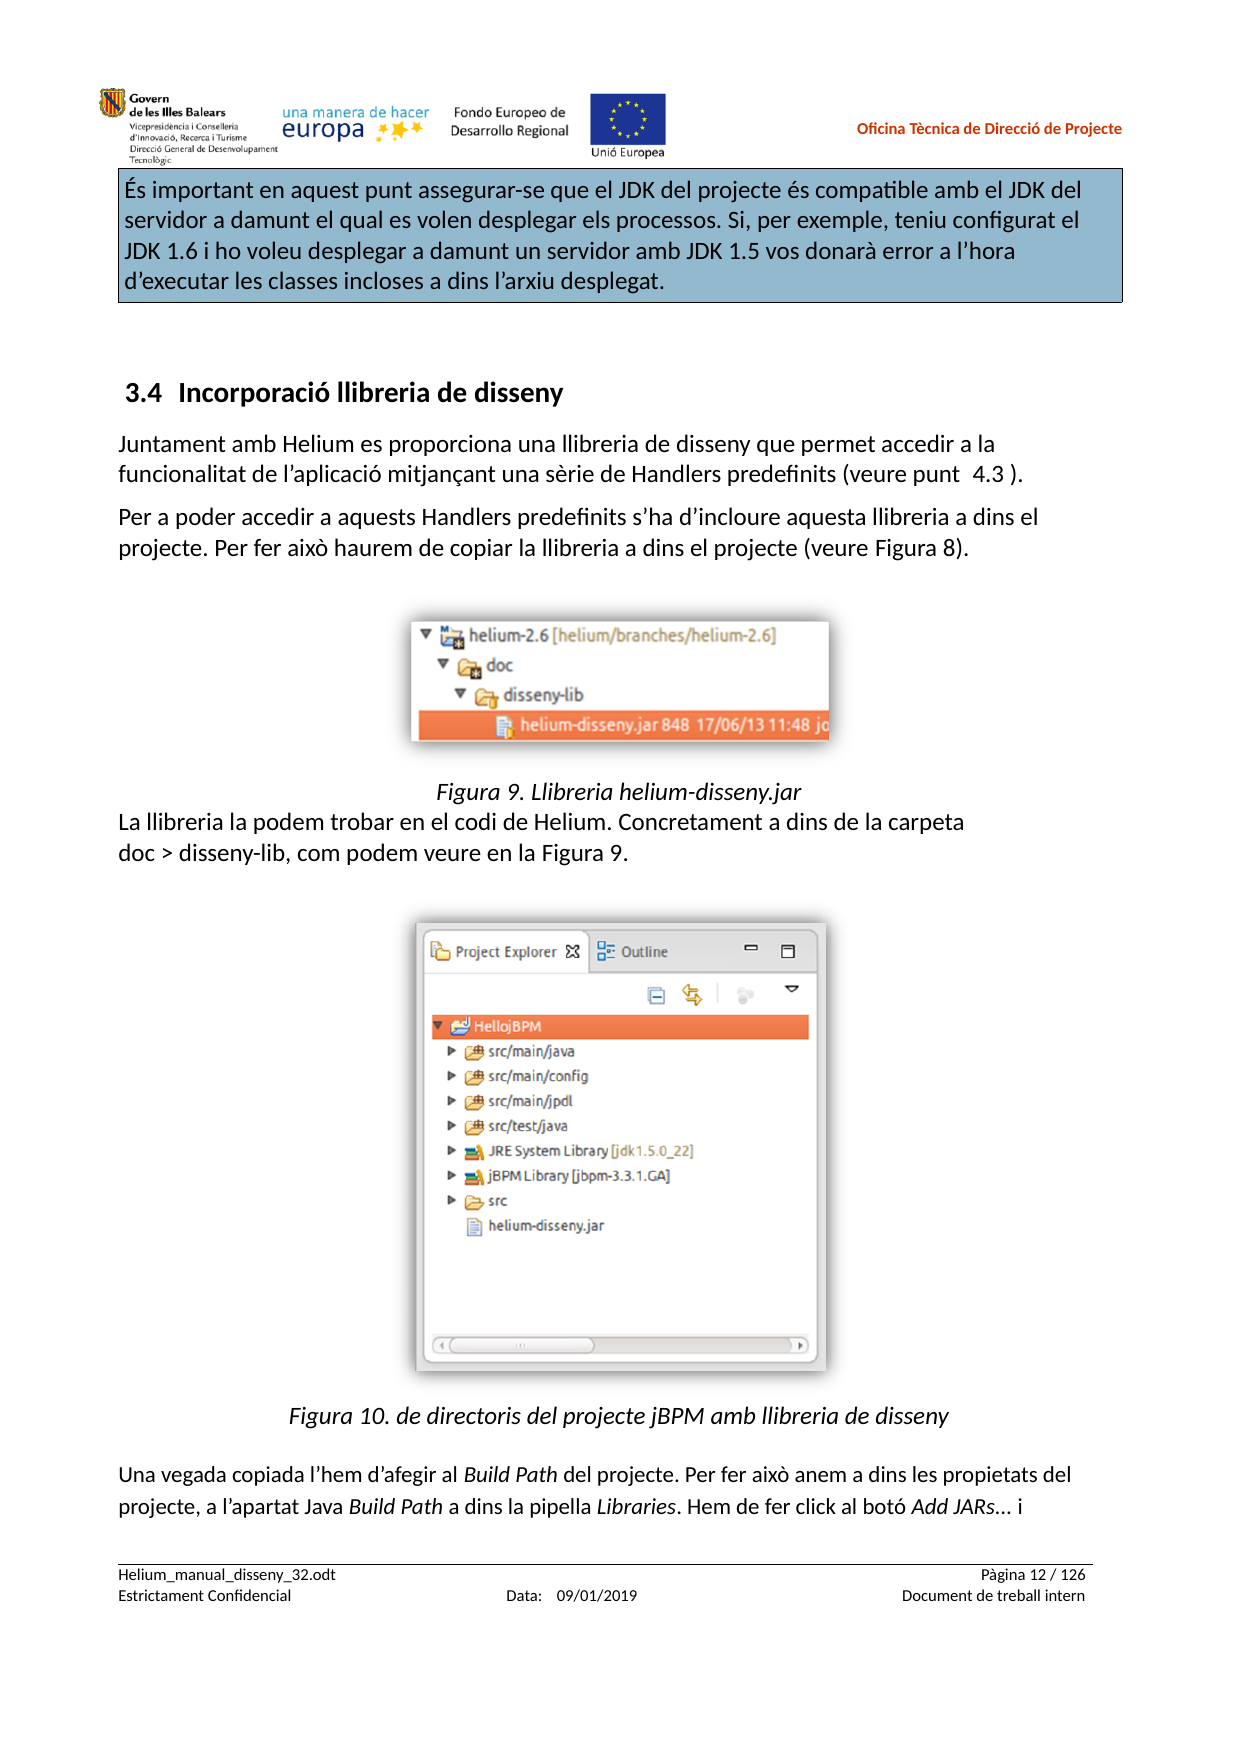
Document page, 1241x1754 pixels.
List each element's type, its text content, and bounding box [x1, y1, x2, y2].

text Per a poder accedir a aquests Handlers predefinits s’ha d’incloure aquesta llibreria a dins el projecte. Per fer això haurem de copiar la llibreria a dins el projecte (veure Figura 8). [118, 502, 1122, 563]
text Figura 9. Llibreria helium-disseny.jar [378, 776, 863, 806]
text És important en aquest punt assegurar-se que el JDK del projecte és compatible amb el JDK del servidor a damunt el qual es volen desplegar els processos. Si, per exemple, teniu configurat el JDK 1.6 i ho voleu desplegar a damunt un servidor amb JDK 1.5 vos donarà error a l’hora d’executar les classes incloses a dins l’arxiu desplegat. [119, 169, 1122, 302]
text Figura 10. de directoris del projecte jBPM amb llibreria de disseny [273, 892, 967, 1431]
text La llibreria la podem trobar en el codi de Helium. Concretament a dins de la carpeta doc > disseny-lib, com podem veure en la Figura 9. [118, 575, 1122, 867]
text Juntament amb Helium es proporciona una llibreria de disseny que permet accedir a la funcionalitat de l’aplicació mitjançant una sèrie de Handlers predefinits (veure punt 4.3). [118, 428, 1122, 489]
subtitle Incorporació llibreria de disseny [118, 374, 1122, 410]
picture [99, 87, 668, 166]
picture [377, 587, 863, 776]
text Una vegada copiada l’hem d’afegir al Build Path del projecte. Per fer això anem a dins les propietats del projecte, a l’apartat Java Build Path a dins la pipella Libraries. Hem de fer click al botó Add JARs... i [118, 880, 1122, 1520]
picture [384, 892, 856, 1401]
